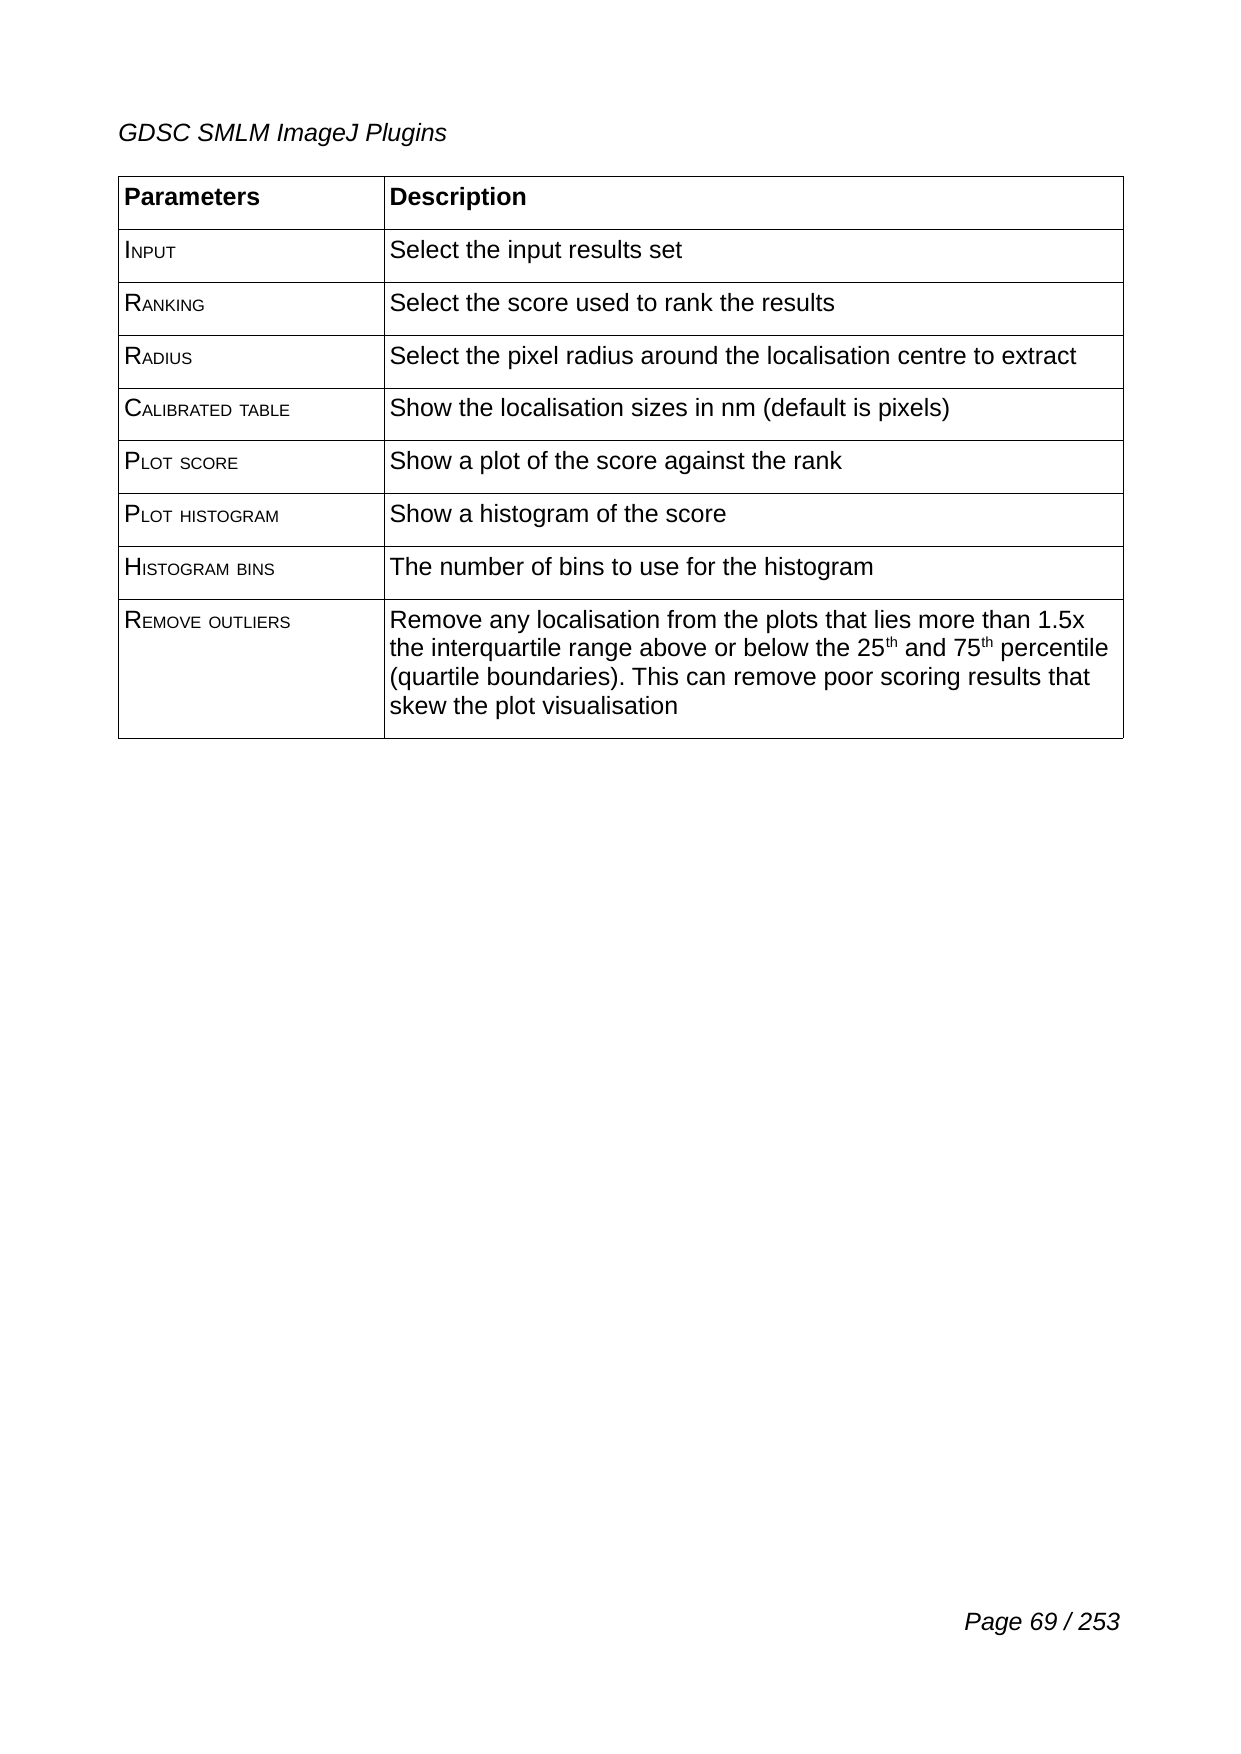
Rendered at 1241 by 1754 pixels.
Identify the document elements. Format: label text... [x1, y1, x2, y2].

table_header Parameters [119, 177, 384, 229]
table_header Description [385, 177, 1123, 229]
table_cell Histogram bins [119, 547, 384, 599]
table_cell Select the input results set [385, 230, 1123, 282]
table_cell Radius [119, 336, 384, 388]
table_cell The number of bins to use for the histogram [385, 547, 1123, 599]
table_cell Select the score used to rank the results [385, 283, 1123, 335]
table_cell Remove outliers [119, 600, 384, 738]
table_cell Show a histogram of the score [385, 494, 1123, 546]
table_cell Plot histogram [119, 494, 384, 546]
table_cell Remove any localisation from the plots that lies more than 1.5x the interquartile range above or below the 25th and 75th percentile (quartile boundaries). This can remove poor scoring results that skew the plot visualisation [385, 600, 1123, 738]
table_cell Select the pixel radius around the localisation centre to extract [385, 336, 1123, 388]
table_cell Ranking [119, 283, 384, 335]
table_cell Calibrated table [119, 389, 384, 440]
table_cell Show a plot of the score against the rank [385, 441, 1123, 493]
table_cell Show the localisation sizes in nm (default is pixels) [385, 389, 1123, 440]
table_cell Plot score [119, 441, 384, 493]
table_cell Input [119, 230, 384, 282]
